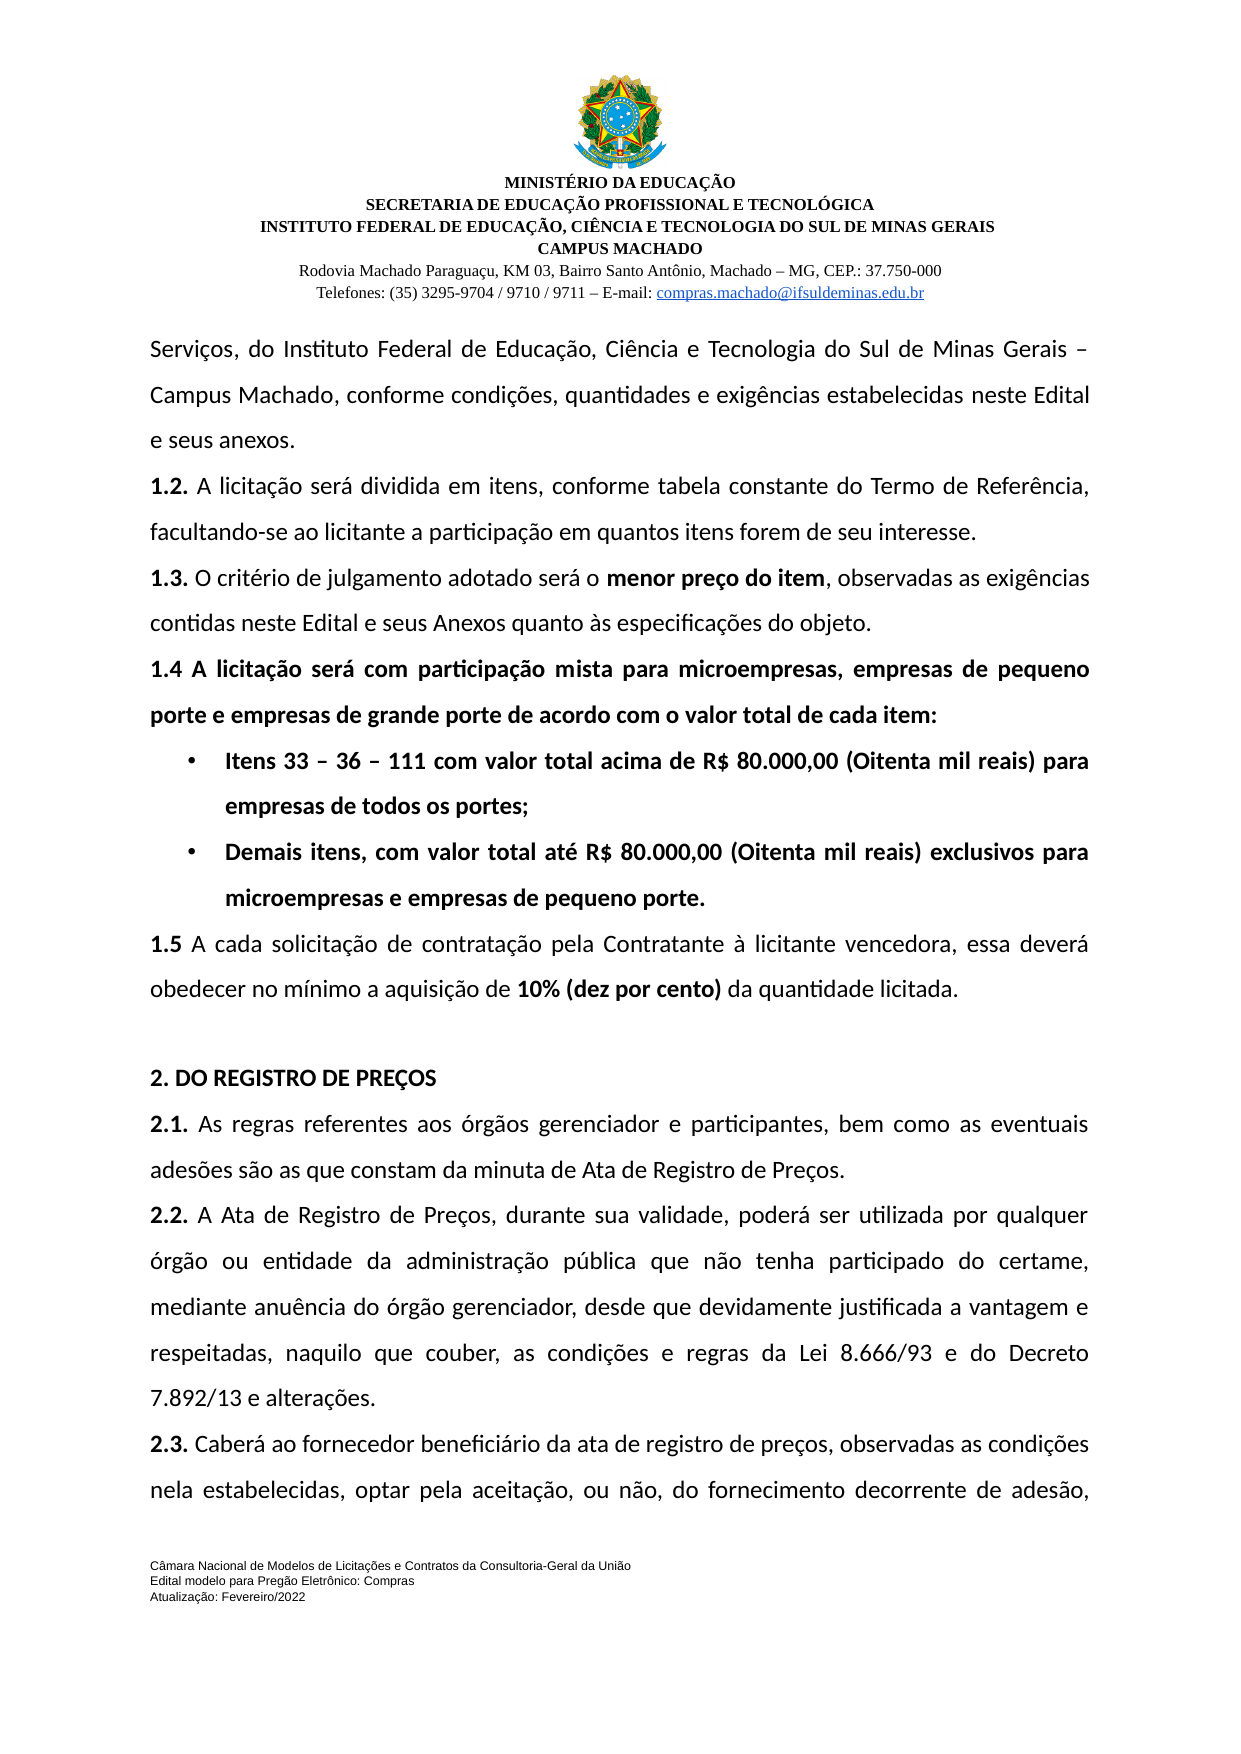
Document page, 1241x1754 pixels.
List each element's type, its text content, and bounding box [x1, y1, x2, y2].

text 1.3. O critério de julgamento adotado será o menor preço do item, observadas as exigências contidas neste Edital e seus Anexos quanto às especificações do objeto. [150, 562, 1090, 638]
list Itens 33 – 36 – 111 com valor total acima de R$ 80.000,00 (Oitenta mil reais) para empresas de todos os portes; [187, 745, 1090, 821]
picture [573, 75, 667, 169]
list 1.4 A licitação será com participação mista para microempresas, empresas de pequeno porte e empresas de grande porte de acordo com o valor total de cada item: [150, 653, 1090, 729]
text Serviços, do Instituto Federal de Educação, Ciência e Tecnologia do Sul de Minas Gerais – Campus Machado, conforme condições, quantidades e exigências estabelecidas neste Edital e seus anexos. [150, 333, 1090, 455]
list 1.5 A cada solicitação de contratação pela Contratante à licitante vencedora, essa deverá obedecer no mínimo a aquisição de 10% (dez por cento) da quantidade licitada. [150, 928, 1090, 1004]
list Demais itens, com valor total até R$ 80.000,00 (Oitenta mil reais) exclusivos para microempresas e empresas de pequeno porte. [187, 836, 1090, 912]
text 2.1. As regras referentes aos órgãos gerenciador e participantes, bem como as eventuais adesões são as que constam da minuta de Ata de Registro de Preços. [150, 1108, 1090, 1184]
picture [639, 150, 650, 156]
picture [613, 164, 628, 169]
text 2.3. Caberá ao fornecedor beneficiário da ata de registro de preços, observadas as condições nela estabelecidas, optar pela aceitação, ou não, do fornecimento decorrente de adesão, [150, 1428, 1090, 1504]
text 2. DO REGISTRO DE PREÇOS [150, 1062, 1090, 1093]
text 1.2. A licitação será dividida em itens, conforme tabela constante do Termo de Referência, facultando-se ao licitante a participação em quantos itens forem de seu interesse. [150, 470, 1090, 547]
text 2.2. A Ata de Registro de Preços, durante sua validade, poderá ser utilizada por qualquer órgão ou entidade da administração pública que não tenha participado do certame, mediante anuência do órgão gerenciador, desde que devidamente justificada a vantagem e respeitadas, naquilo que couber, as condições e regras da Lei 8.666/93 e do Decreto 7.892/13 e alterações. [150, 1199, 1090, 1413]
